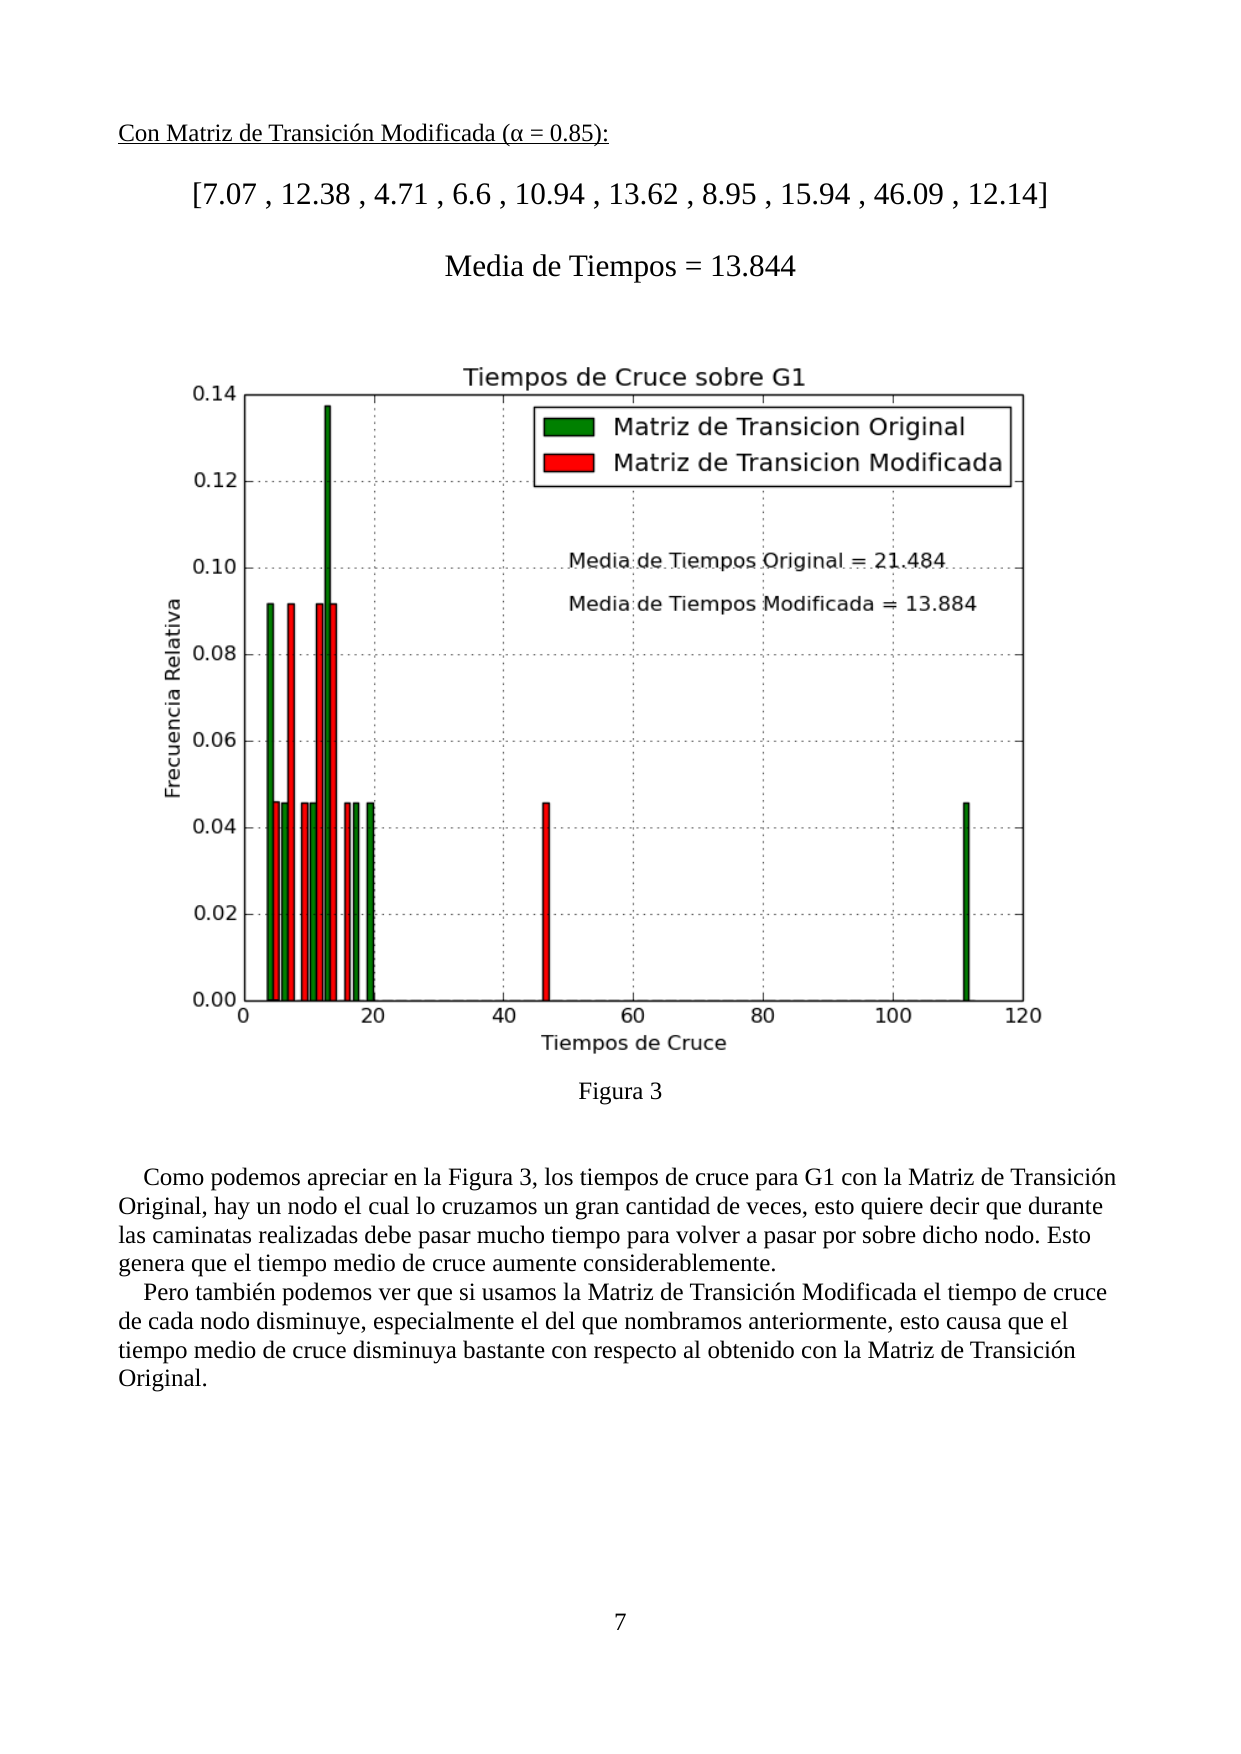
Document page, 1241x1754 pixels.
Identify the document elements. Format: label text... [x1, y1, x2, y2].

text Figura 3 [118, 1076, 1122, 1105]
text Pero también podemos ver que si usamos la Matriz de Transición Modificada el tiempo de cruce de cada nodo disminuye, especialmente el del que nombramos anteriormente, esto causa que el tiempo medio de cruce disminuya bastante con respecto al obtenido con la Matriz de Transición Original. [118, 1277, 1122, 1392]
text Media de Tiempos = 13.844 [118, 247, 1122, 283]
text Con Matriz de Transición Modificada (α = 0.85): [118, 118, 1122, 147]
text [7.07 , 12.38 , 4.71 , 6.6 , 10.94 , 13.62 , 8.95 , 15.94 , 46.09 , 12.14] [118, 176, 1122, 212]
picture [118, 319, 1123, 1076]
text Como podemos apreciar en la Figura 3, los tiempos de cruce para G1 con la Matriz de Transición Original, hay un nodo el cual lo cruzamos un gran cantidad de veces, esto quiere decir que durante las caminatas realizadas debe pasar mucho tiempo para volver a pasar por sobre dicho nodo. Esto genera que el tiempo medio de cruce aumente considerablemente. [118, 1162, 1122, 1277]
